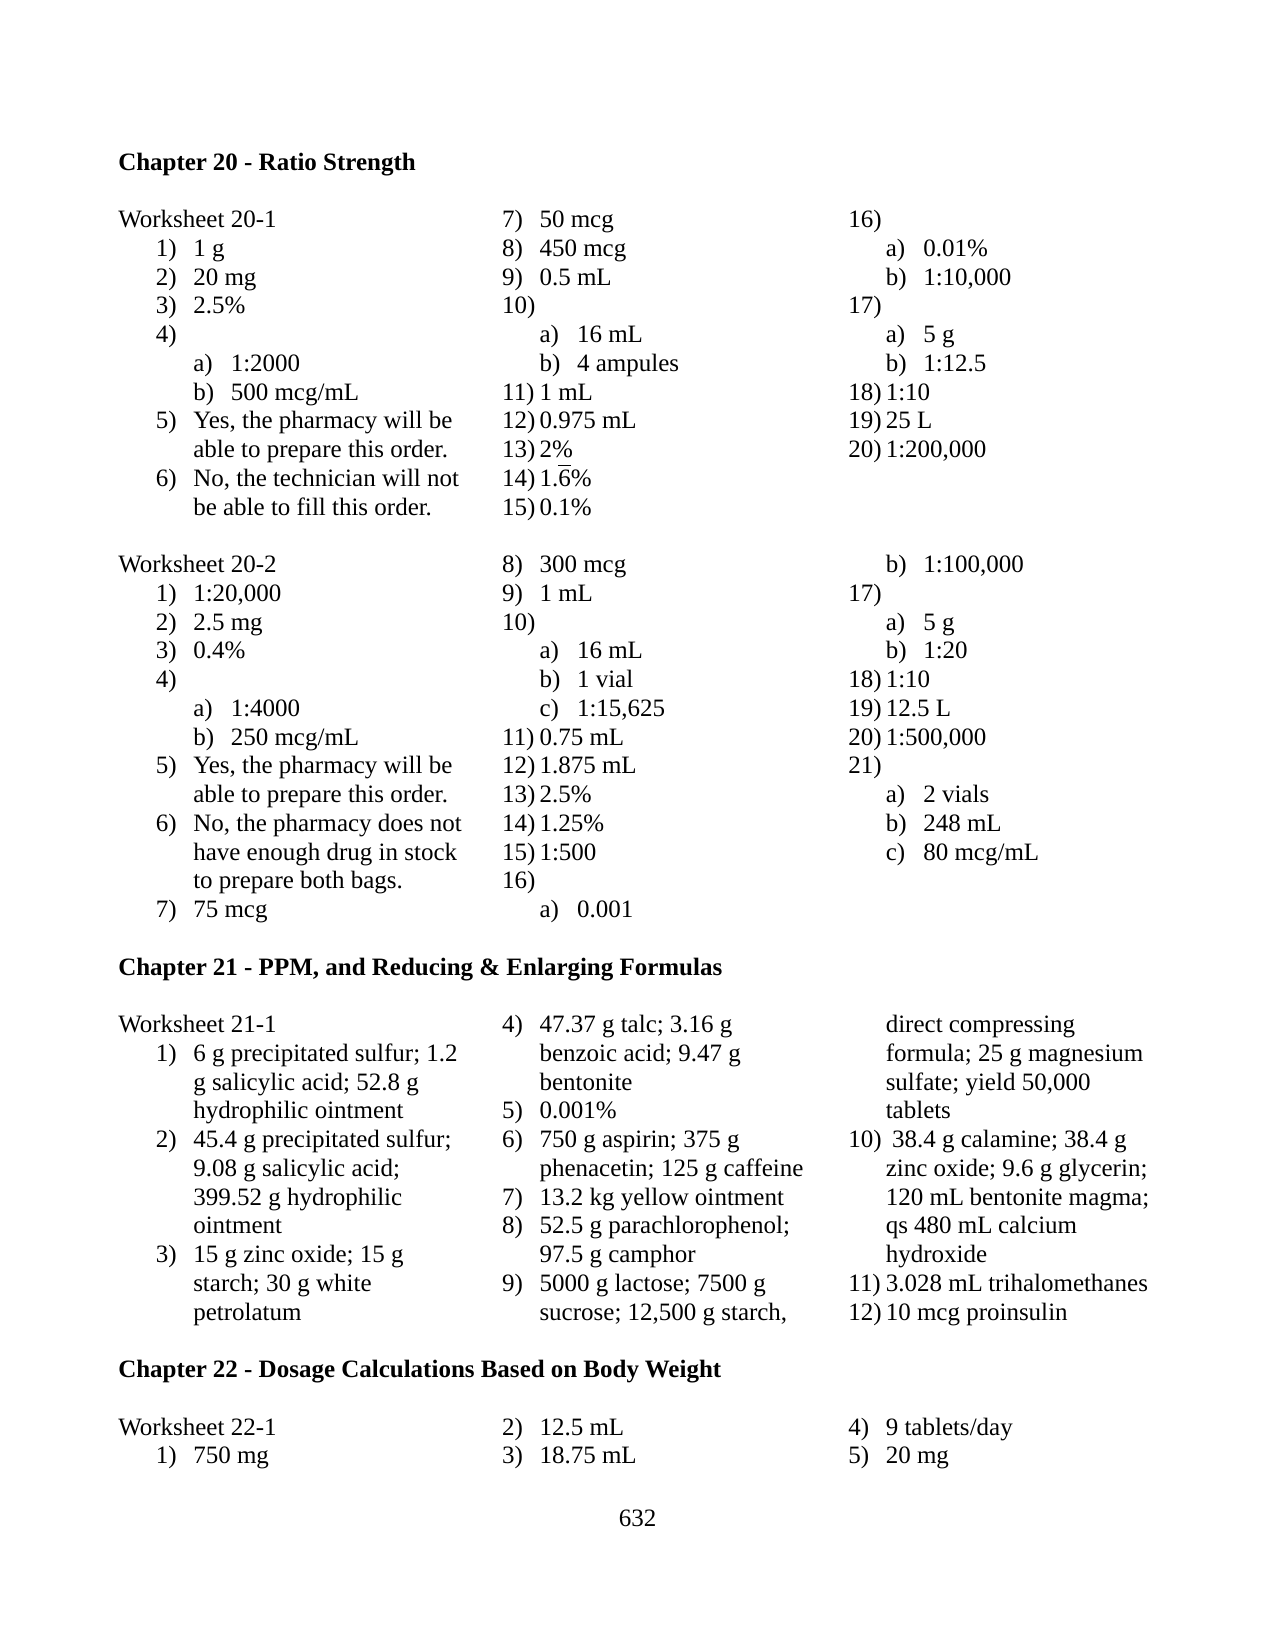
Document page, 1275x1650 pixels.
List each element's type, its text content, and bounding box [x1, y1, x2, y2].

list direct compressing formula; 25 g magnesium sulfate; yield 50,000 tablets [848, 1009, 1157, 1124]
list 250 mcg/mL [193, 722, 464, 751]
text Worksheet 22-1 [118, 1412, 464, 1441]
list 52.5 g parachlorophenol; 97.5 g camphor [502, 1211, 811, 1268]
list 1:20,000 [156, 578, 464, 607]
list 45.4 g precipitated sulfur; 9.08 g salicylic acid; 399.52 g hydrophilic ointment [156, 1124, 464, 1239]
list 75 mcg [156, 894, 464, 923]
list 2% [502, 434, 811, 463]
list No, the technician will not be able to fill this order. [156, 463, 464, 521]
list 1:500,000 [848, 722, 1157, 751]
list 4 ampules [539, 348, 811, 377]
list 5 g [886, 319, 1157, 348]
list 13.2 kg yellow ointment [502, 1182, 811, 1211]
list 0.001% [502, 1096, 811, 1124]
list 750 g aspirin; 375 g phenacetin; 125 g caffeine [502, 1124, 811, 1182]
text Worksheet 20-1 [118, 204, 464, 233]
list 2.5% [156, 291, 464, 319]
list 1.25% [502, 808, 811, 837]
list 2 vials [886, 779, 1157, 808]
list 12.5 L [848, 693, 1157, 722]
text Chapter 22 - Dosage Calculations Based on Body Weight [118, 1354, 1157, 1383]
list 450 mcg [502, 233, 811, 262]
list 18.75 mL [502, 1441, 811, 1469]
list 1:500 [502, 837, 811, 866]
list 47.37 g talc; 3.16 g benzoic acid; 9.47 g bentonite [502, 1009, 811, 1096]
list 16 mL [539, 319, 811, 348]
list 1:200,000 [848, 434, 1157, 463]
list 1:2000 [193, 348, 464, 377]
list 9 tablets/day [848, 1412, 1157, 1441]
list 0.4% [156, 636, 464, 664]
list 1:15,625 [539, 693, 811, 722]
list 0.75 mL [502, 722, 811, 751]
list 1:4000 [193, 693, 464, 722]
list 0.001 [539, 894, 811, 923]
list 20 mg [156, 262, 464, 291]
list 2.5% [502, 779, 811, 808]
list 1:20 [886, 636, 1157, 664]
list No, the pharmacy does not have enough drug in stock to prepare both bags. [156, 808, 464, 894]
list 0.5 mL [502, 262, 811, 291]
list 248 mL [886, 808, 1157, 837]
list 38.4 g calamine; 38.4 g zinc oxide; 9.6 g glycerin; 120 mL bentonite magma; qs 480 mL calcium hydroxide [848, 1124, 1157, 1268]
list 750 mg [156, 1441, 464, 1469]
list 300 mcg [502, 549, 811, 578]
list 3.028 mL trihalomethanes [848, 1268, 1157, 1297]
list 500 mcg/mL [193, 377, 464, 406]
text Chapter 21 - PPM, and Reducing & Enlarging Formulas [118, 952, 1157, 981]
list 20 mg [848, 1441, 1157, 1469]
list 1:100,000 [886, 549, 1157, 578]
list 0.1% [502, 492, 811, 521]
list 80 mcg/mL [886, 837, 1157, 866]
list 50 mcg [502, 204, 811, 233]
list 2.5 mg [156, 607, 464, 636]
list 16 mL [539, 636, 811, 664]
list 1 vial [539, 664, 811, 693]
list Yes, the pharmacy will be able to prepare this order. [156, 406, 464, 463]
list 15 g zinc oxide; 15 g starch; 30 g white petrolatum [156, 1239, 464, 1326]
text Worksheet 21-1 [118, 1009, 464, 1038]
list 0.01% [886, 233, 1157, 262]
list 1 mL [502, 377, 811, 406]
list 25 L [848, 406, 1157, 434]
text Chapter 20 - Ratio Strength [118, 147, 1157, 176]
list 1:10 [848, 664, 1157, 693]
list Yes, the pharmacy will be able to prepare this order. [156, 751, 464, 808]
list 1:10 [848, 377, 1157, 406]
list 5 g [886, 607, 1157, 636]
text Worksheet 20-2 [118, 549, 464, 578]
list 1:10,000 [886, 262, 1157, 291]
list 1.875 mL [502, 751, 811, 779]
list 0.975 mL [502, 406, 811, 434]
list 1:12.5 [886, 348, 1157, 377]
list 10 mcg proinsulin [848, 1297, 1157, 1326]
list 1 mL [502, 578, 811, 607]
list 5000 g lactose; 7500 g sucrose; 12,500 g starch, [502, 1268, 811, 1326]
list 1.6% [502, 463, 811, 492]
list 1 g [156, 233, 464, 262]
list 6 g precipitated sulfur; 1.2 g salicylic acid; 52.8 g hydrophilic ointment [156, 1038, 464, 1124]
list 12.5 mL [502, 1412, 811, 1441]
